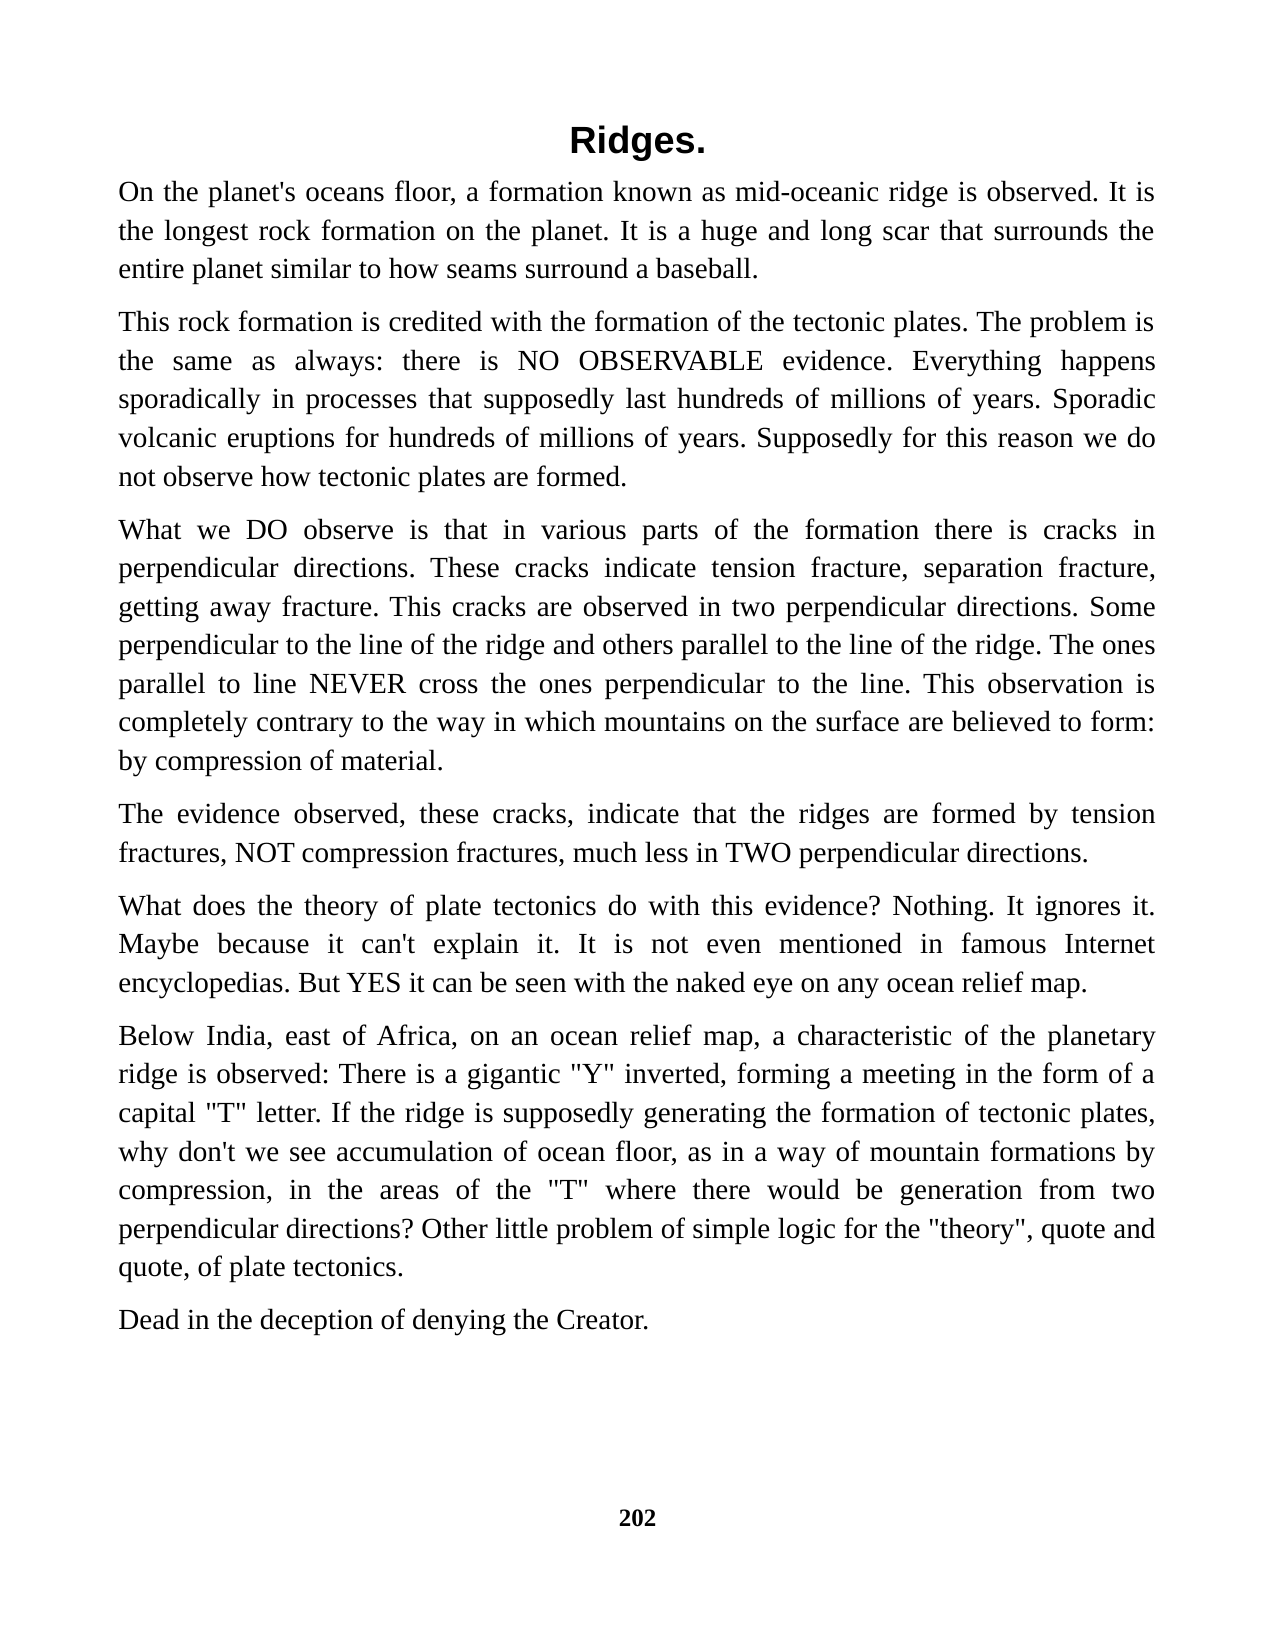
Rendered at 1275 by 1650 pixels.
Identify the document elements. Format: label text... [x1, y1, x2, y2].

text The evidence observed, these cracks, indicate that the ridges are formed by tension fractures, NOT compression fractures, much less in TWO perpendicular directions. [118, 796, 1157, 868]
text This rock formation is credited with the formation of the tectonic plates. The problem is the same as always: there is NO OBSERVABLE evidence. Everything happens sporadically in processes that supposedly last hundreds of millions of years. Sporadic volcanic eruptions for hundreds of millions of years. Supposedly for this reason we do not observe how tectonic plates are formed. [118, 304, 1157, 492]
text On the planet's oceans floor, a formation known as mid-oceanic ridge is observed. It is the longest rock formation on the planet. It is a huge and long scar that surrounds the entire planet similar to how seams surround a baseball. [118, 174, 1157, 285]
text What does the theory of plate tectonics do with this evidence? Nothing. It ignores it. Maybe because it can't explain it. It is not even mentioned in famous Internet encyclopedias. But YES it can be seen with the naked eye on any ocean relief map. [118, 888, 1157, 998]
subtitle Ridges. [118, 118, 1157, 162]
text What we DO observe is that in various parts of the formation there is cracks in perpendicular directions. These cracks indicate tension fracture, separation fracture, getting away fracture. This cracks are observed in two perpendicular directions. Some perpendicular to the line of the ridge and others parallel to the line of the ridge. The ones parallel to line NEVER cross the ones perpendicular to the line. This observation is completely contrary to the way in which mountains on the surface are believed to form: by compression of material. [118, 512, 1157, 777]
text Below India, east of Africa, on an ocean relief map, a characteristic of the planetary ridge is observed: There is a gigantic "Y" inverted, forming a meeting in the form of a capital "T" letter. If the ridge is supposedly generating the formation of tectonic plates, why don't we see accumulation of ocean floor, as in a way of mountain formations by compression, in the areas of the "T" where there would be generation from two perpendicular directions? Other little problem of simple logic for the "theory", quote and quote, of plate tectonics. [118, 1018, 1157, 1283]
text Dead in the deception of denying the Creator. [118, 1302, 1157, 1336]
